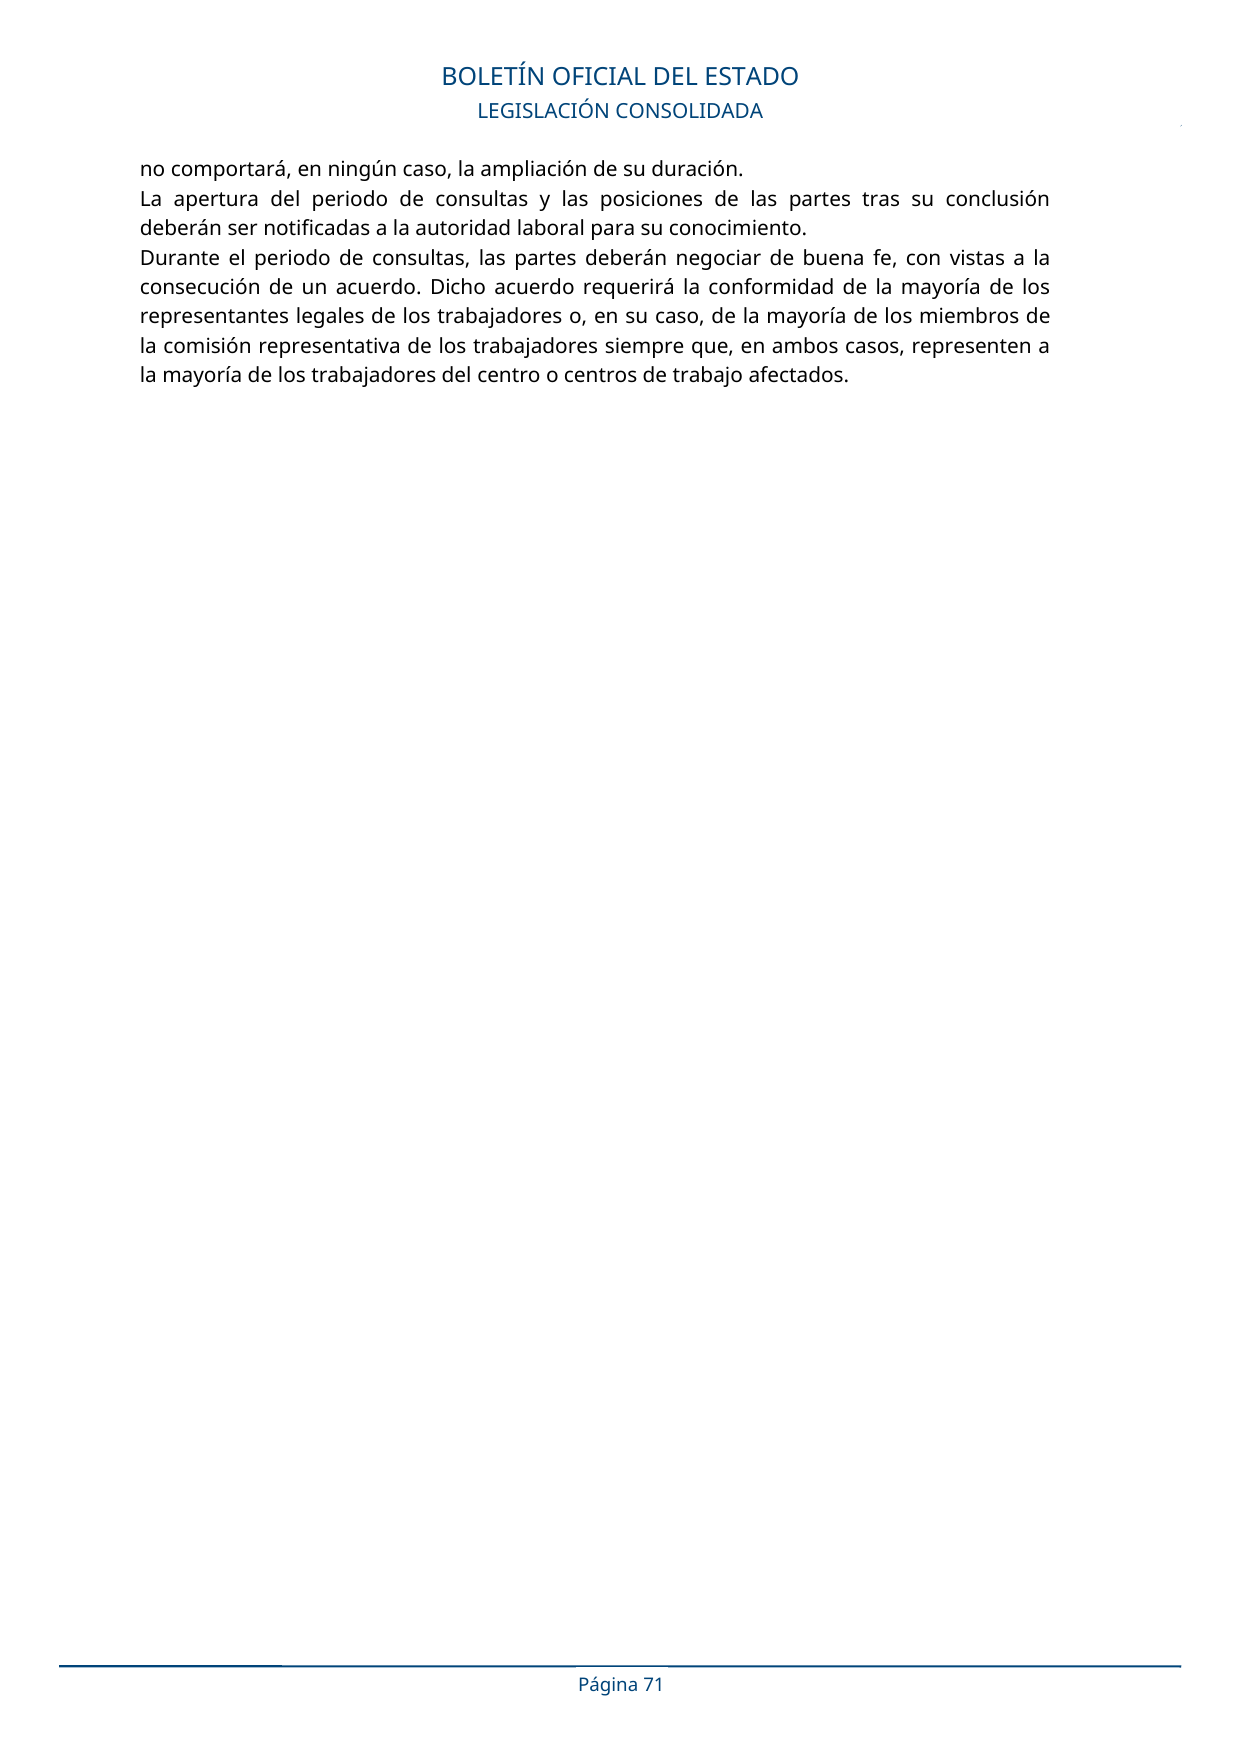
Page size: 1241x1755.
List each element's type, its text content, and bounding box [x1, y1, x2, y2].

text La apertura del periodo de consultas y las posiciones de las partes tras su conclusión deberán ser notificadas a la autoridad laboral para su conocimiento. [139, 184, 1052, 242]
text Durante el periodo de consultas, las partes deberán negociar de buena fe, con vistas a la consecución de un acuerdo. Dicho acuerdo requerirá la conformidad de la mayoría de los representantes legales de los trabajadores o, en su caso, de la mayoría de los miembros de la comisión representativa de los trabajadores siempre que, en ambos casos, representen a la mayoría de los trabajadores del centro o centros de trabajo afectados. [139, 243, 1052, 388]
text no comportará, en ningún caso, la ampliación de su duración. [139, 154, 1052, 183]
